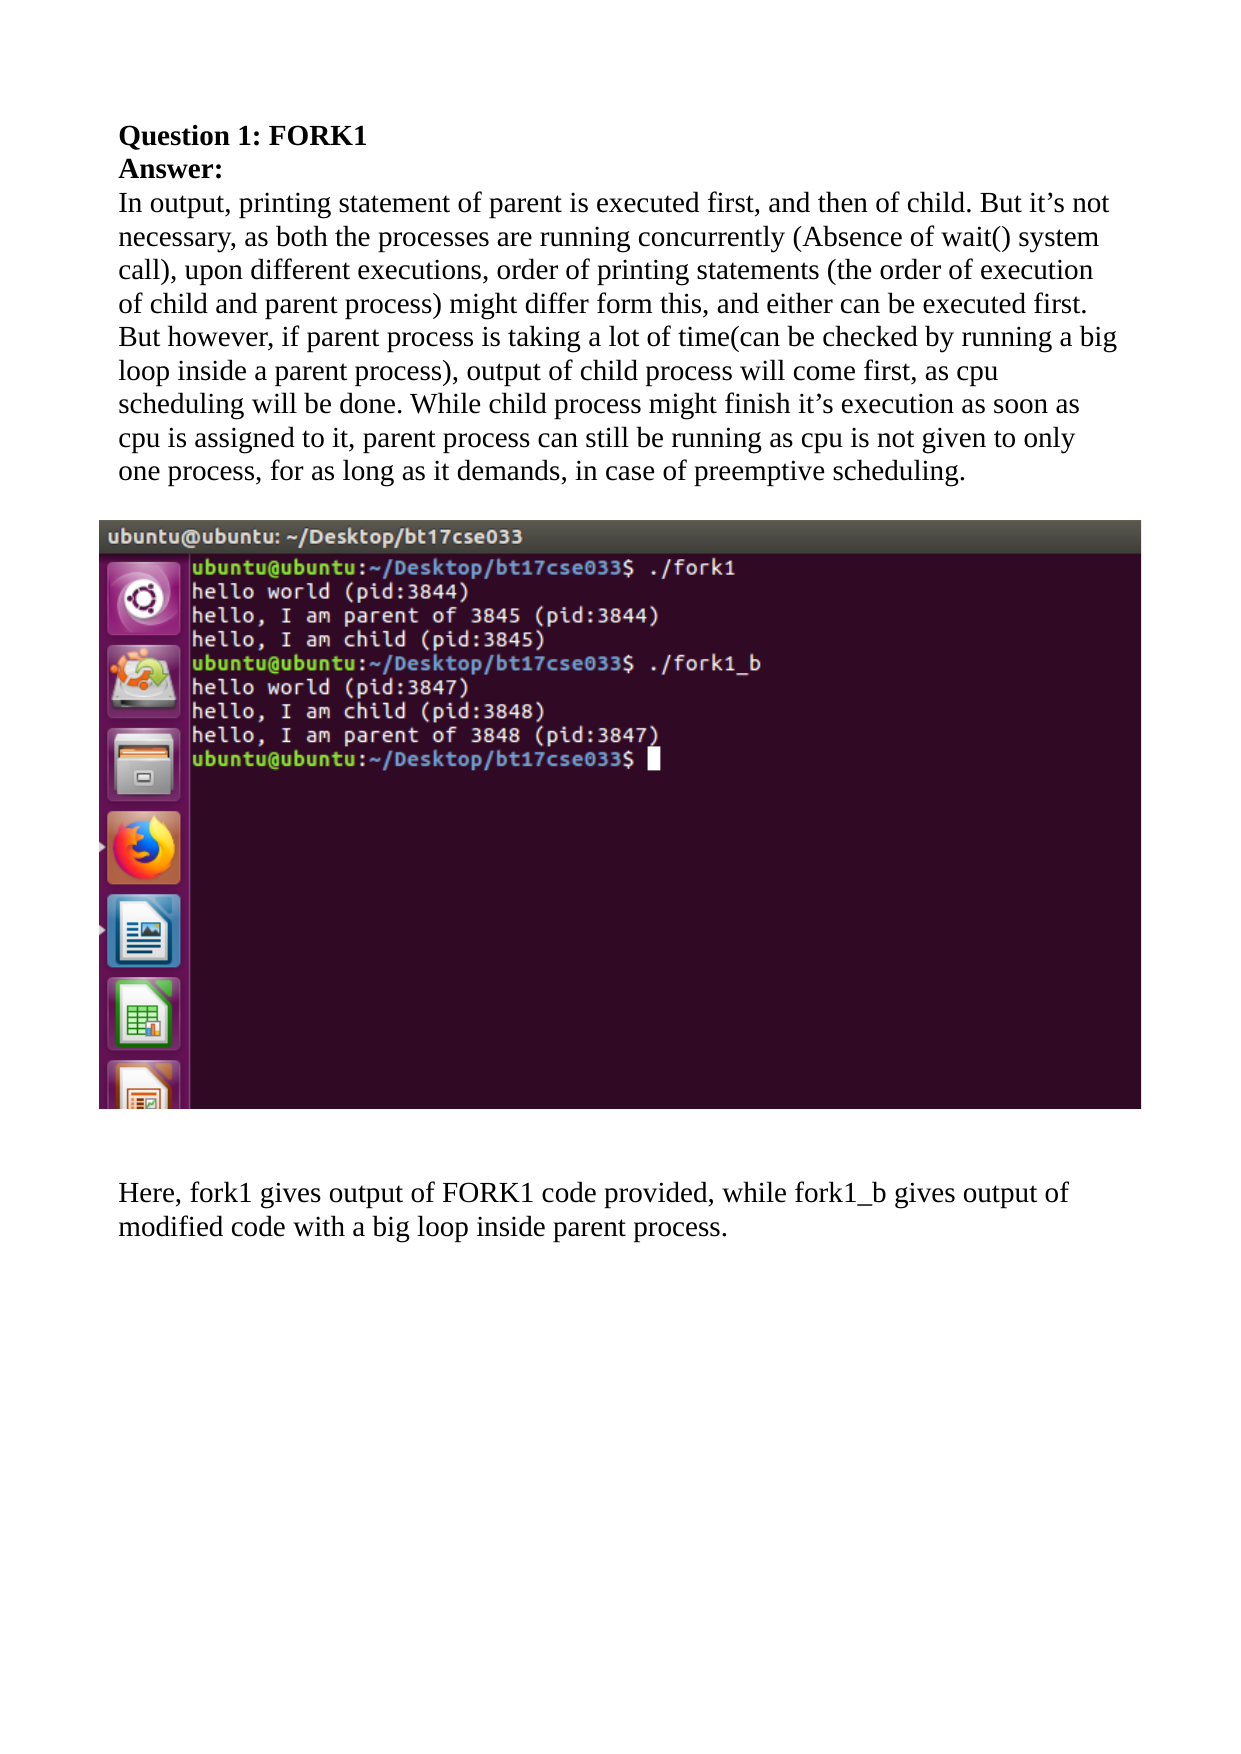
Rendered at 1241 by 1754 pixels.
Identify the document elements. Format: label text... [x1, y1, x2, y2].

text Question 1: FORK1 [118, 118, 1122, 152]
text Here, fork1 gives output of FORK1 code provided, while fork1_b gives output of modified code with a big loop inside parent process. [118, 1175, 1122, 1242]
text In output, printing statement of parent is executed first, and then of child. But it’s not necessary, as both the processes are running concurrently (Absence of wait() system call), upon different executions, order of printing statements (the order of execution of child and parent process) might differ form this, and either can be executed first. [118, 185, 1122, 319]
text But however, if parent process is taking a lot of time(can be checked by running a big loop inside a parent process), output of child process will come first, as cpu scheduling will be done. While child process might finish it’s execution as soon as cpu is assigned to it, parent process can still be running as cpu is not given to only one process, for as long as it demands, in case of preemptive scheduling. [118, 319, 1122, 487]
text Answer: [118, 152, 1122, 185]
